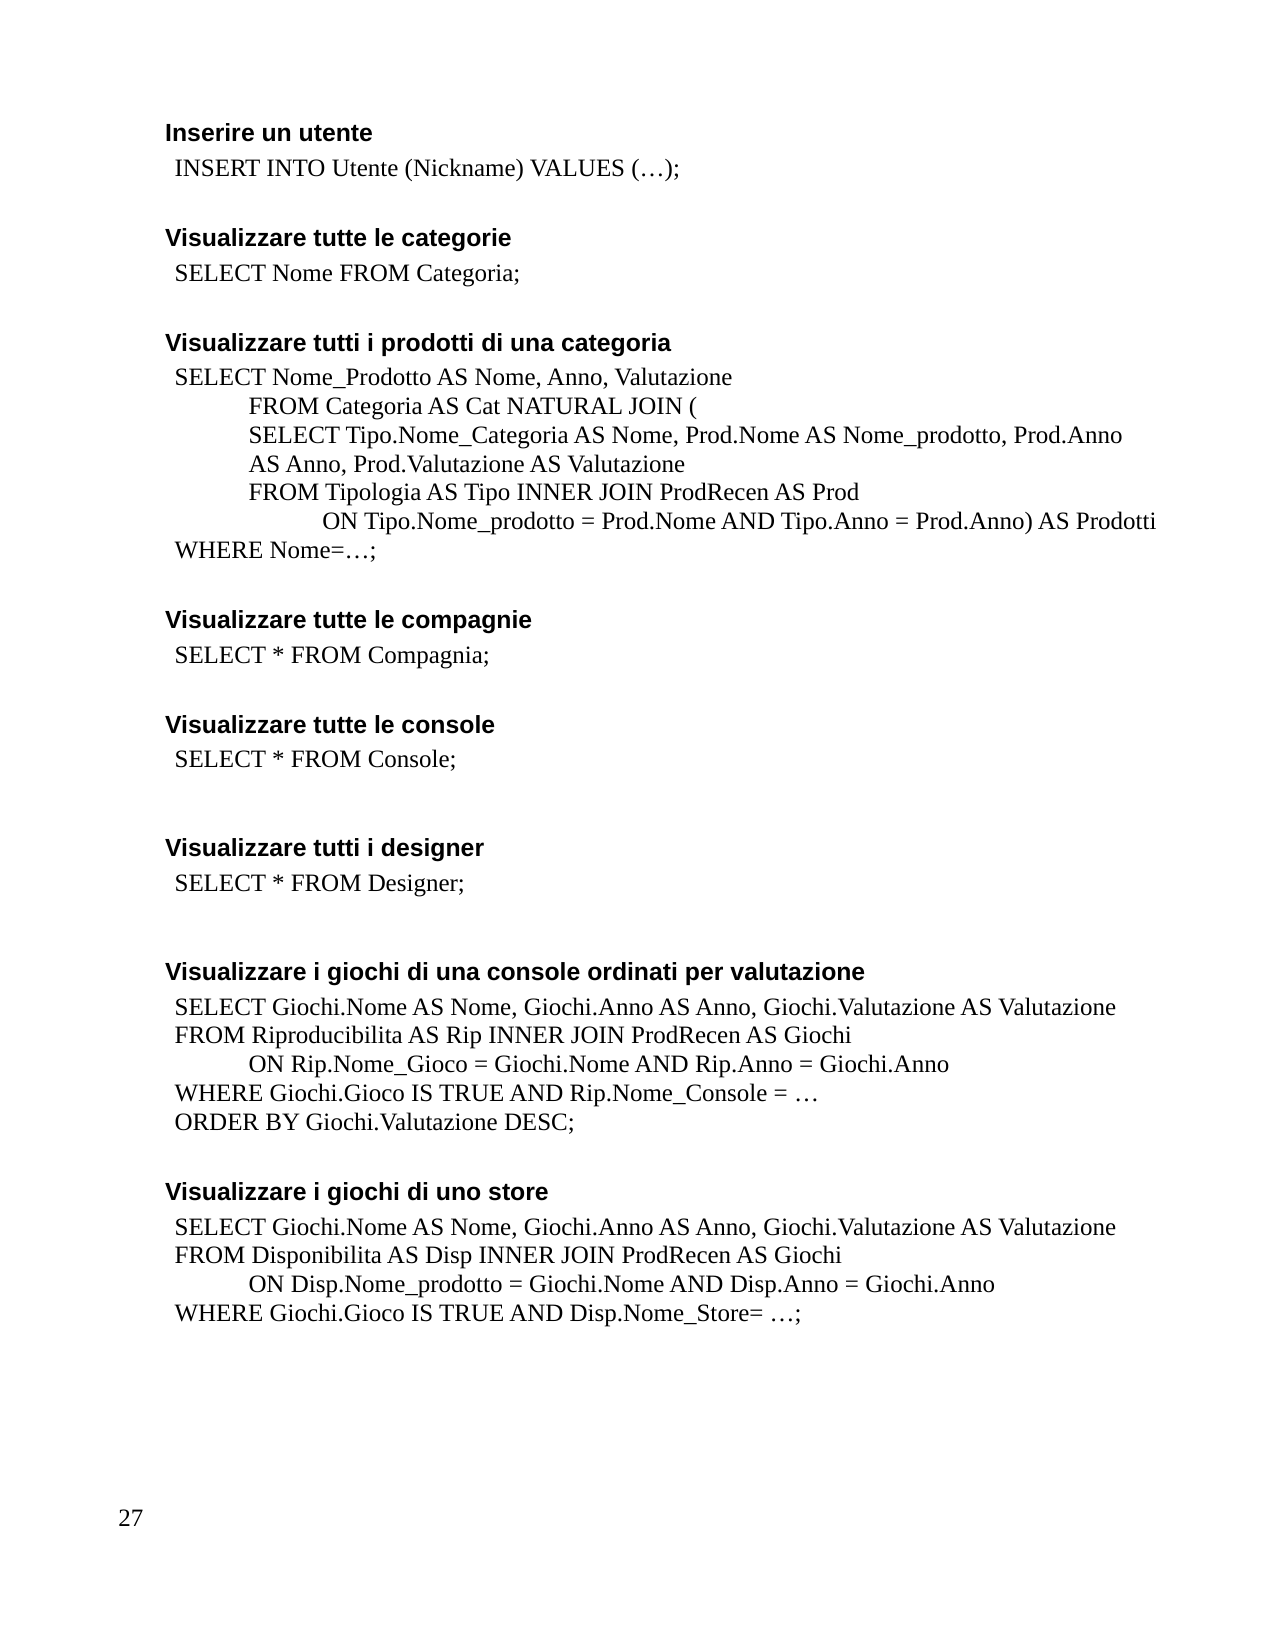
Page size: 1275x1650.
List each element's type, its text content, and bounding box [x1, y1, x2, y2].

subtitle Visualizzare tutte le categorie [165, 223, 1157, 251]
subtitle Visualizzare tutte le console [165, 710, 1157, 738]
text ON Tipo.Nome_prodotto = Prod.Nome AND Tipo.Anno = Prod.Anno) AS Prodotti [174, 506, 1157, 535]
text SELECT Nome_Prodotto AS Nome, Anno, Valutazione [174, 362, 1157, 391]
text SELECT * FROM Compagnia; [174, 640, 1157, 668]
subtitle Visualizzare i giochi di una console ordinati per valutazione [165, 957, 1157, 986]
text FROM Riproducibilita AS Rip INNER JOIN ProdRecen AS Giochi [174, 1021, 1157, 1049]
text FROM Disponibilita AS Disp INNER JOIN ProdRecen AS Giochi [174, 1240, 1157, 1269]
text SELECT * FROM Console; [174, 744, 1157, 773]
text WHERE Nome=…; [174, 535, 1157, 564]
subtitle Visualizzare tutti i designer [165, 833, 1157, 862]
text FROM Categoria AS Cat NATURAL JOIN ( [174, 391, 1157, 420]
text WHERE Giochi.Gioco IS TRUE AND Disp.Nome_Store= …; [174, 1298, 1157, 1327]
subtitle Inserire un utente [165, 118, 1157, 147]
text ON Disp.Nome_prodotto = Giochi.Nome AND Disp.Anno = Giochi.Anno [174, 1269, 1157, 1298]
text SELECT Giochi.Nome AS Nome, Giochi.Anno AS Anno, Giochi.Valutazione AS Valutazione [174, 1212, 1157, 1240]
text SELECT Tipo.Nome_Categoria AS Nome, Prod.Nome AS Nome_prodotto, Prod.Anno AS Anno, Prod.Valutazione AS Valutazione [174, 420, 1157, 477]
text FROM Tipologia AS Tipo INNER JOIN ProdRecen AS Prod [174, 477, 1157, 506]
text SELECT Giochi.Nome AS Nome, Giochi.Anno AS Anno, Giochi.Valutazione AS Valutazione [174, 992, 1157, 1021]
text SELECT Nome FROM Categoria; [174, 258, 1157, 286]
subtitle Visualizzare tutte le compagnie [165, 605, 1157, 633]
text SELECT * FROM Designer; [174, 868, 1157, 897]
subtitle Visualizzare tutti i prodotti di una categoria [165, 328, 1157, 356]
text ORDER BY Giochi.Valutazione DESC; [174, 1107, 1157, 1136]
subtitle Visualizzare i giochi di uno store [165, 1177, 1157, 1205]
text WHERE Giochi.Gioco IS TRUE AND Rip.Nome_Console = … [174, 1078, 1157, 1107]
text ON Rip.Nome_Gioco = Giochi.Nome AND Rip.Anno = Giochi.Anno [174, 1049, 1157, 1078]
text INSERT INTO Utente (Nickname) VALUES (…); [174, 153, 1157, 182]
